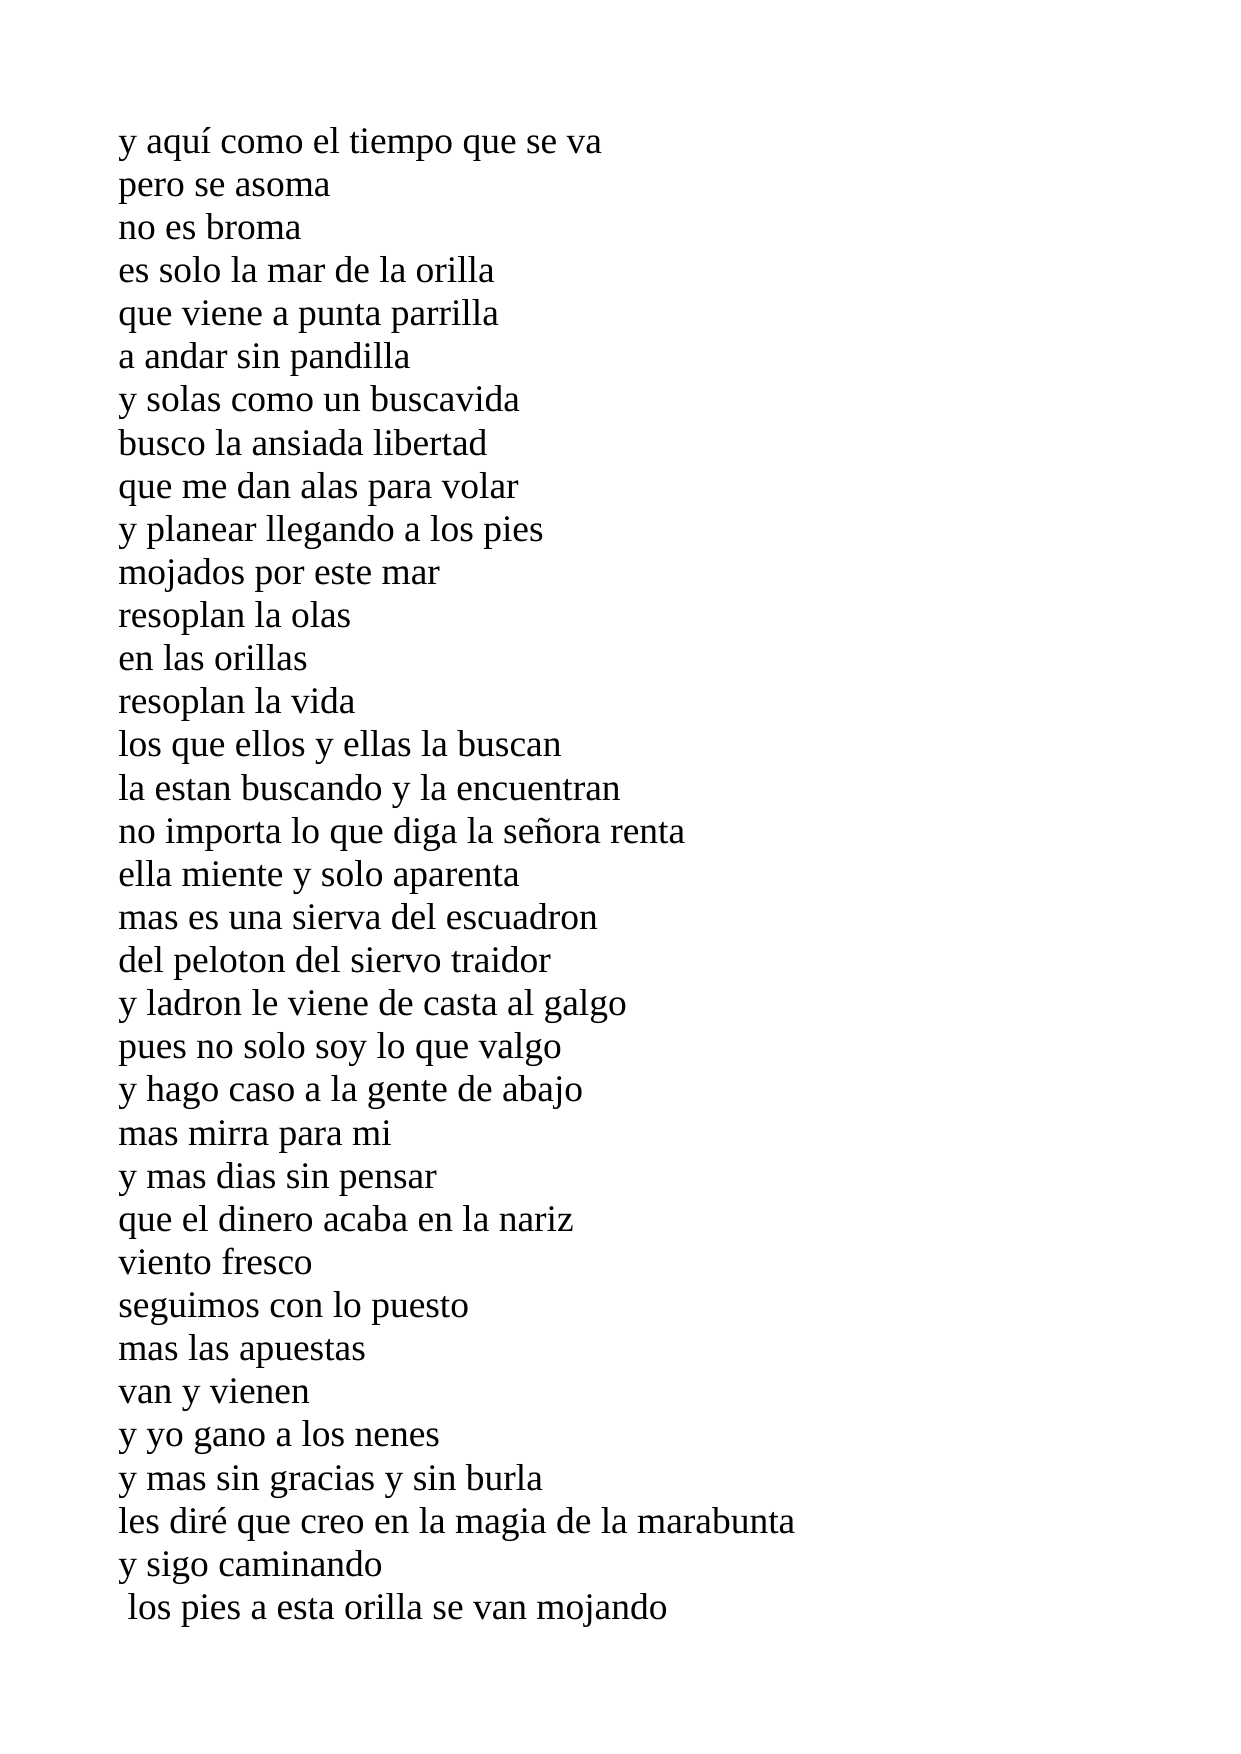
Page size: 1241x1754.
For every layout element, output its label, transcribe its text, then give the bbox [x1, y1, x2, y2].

text y mas sin gracias y sin burla [118, 1455, 1122, 1498]
text mojados por este mar [118, 549, 1122, 592]
text y yo gano a los nenes [118, 1412, 1122, 1455]
text en las orillas [118, 636, 1122, 679]
text es solo la mar de la orilla [118, 247, 1122, 291]
text a andar sin pandilla [118, 334, 1122, 377]
text los pies a esta orilla se van mojando [118, 1584, 1122, 1627]
text y mas dias sin pensar [118, 1153, 1122, 1196]
text que viene a punta parrilla [118, 291, 1122, 334]
text que me dan alas para volar [118, 463, 1122, 506]
text que el dinero acaba en la nariz [118, 1196, 1122, 1239]
text van y vienen [118, 1369, 1122, 1412]
text la estan buscando y la encuentran [118, 765, 1122, 808]
text los que ellos y ellas la buscan [118, 722, 1122, 765]
text del peloton del siervo traidor [118, 937, 1122, 981]
text y ladron le viene de casta al galgo [118, 981, 1122, 1024]
text pero se asoma [118, 161, 1122, 204]
text busco la ansiada libertad [118, 420, 1122, 463]
text no es broma [118, 204, 1122, 247]
text y planear llegando a los pies [118, 506, 1122, 549]
text les diré que creo en la magia de la marabunta [118, 1498, 1122, 1541]
text y aquí como el tiempo que se va [118, 118, 1122, 161]
text resoplan la olas [118, 592, 1122, 636]
text pues no solo soy lo que valgo [118, 1024, 1122, 1067]
text y hago caso a la gente de abajo [118, 1067, 1122, 1110]
text y solas como un buscavida [118, 377, 1122, 420]
text viento fresco [118, 1239, 1122, 1282]
text ella miente y solo aparenta [118, 851, 1122, 894]
text mas es una sierva del escuadron [118, 894, 1122, 937]
text mas las apuestas [118, 1326, 1122, 1369]
text seguimos con lo puesto [118, 1282, 1122, 1326]
text mas mirra para mi [118, 1110, 1122, 1153]
text y sigo caminando [118, 1541, 1122, 1584]
text no importa lo que diga la señora renta [118, 808, 1122, 851]
text resoplan la vida [118, 679, 1122, 722]
